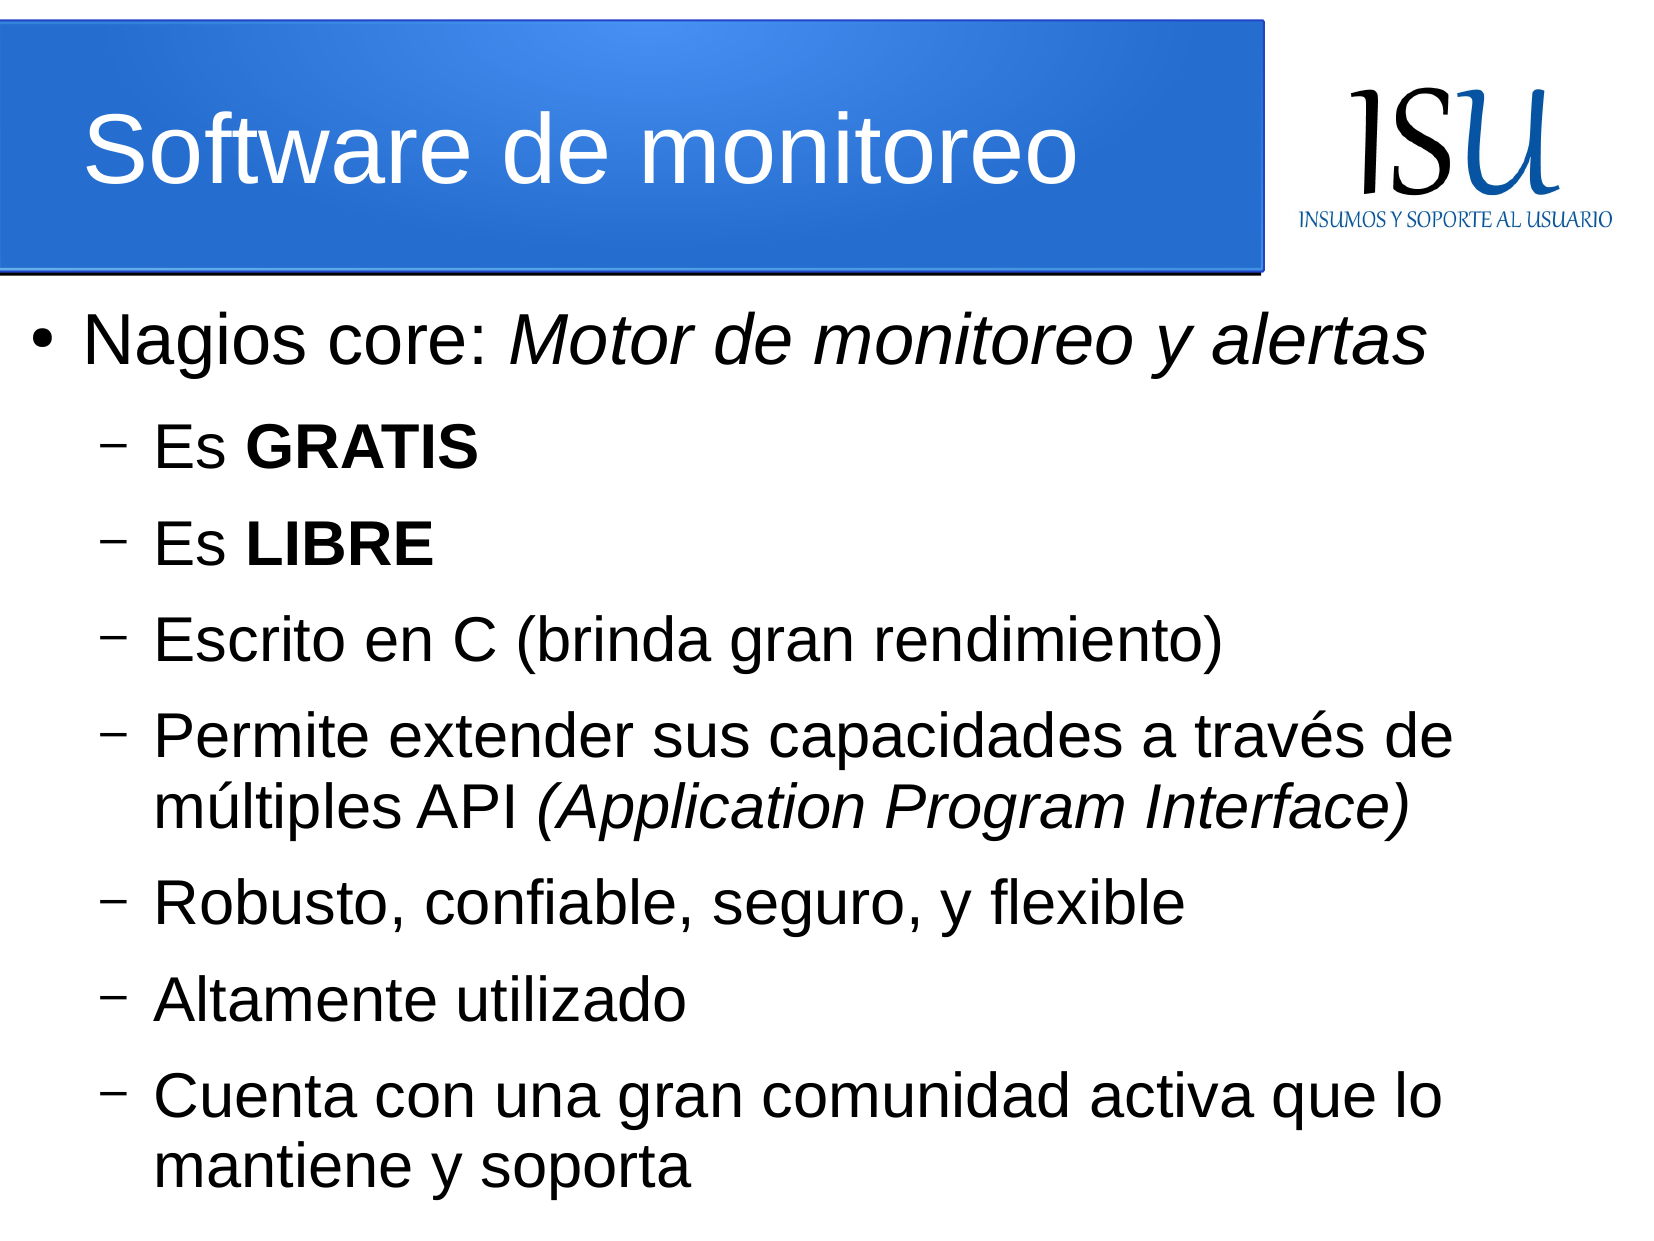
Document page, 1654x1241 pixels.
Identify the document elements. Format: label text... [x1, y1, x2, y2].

picture [1279, 56, 1636, 254]
list Nagios core: Motor de monitoreo y alertas Es GRATIS Es LIBRE Escrito en C (brinda gran rendimiento) Permite extender sus capacidades a través de múltiples API (Application Program Interface) Robusto, confiable, seguro, y flexible Altamente utilizado Cuenta con una gran comunidad activa que lo mantiene y soporta [11, 299, 1654, 1241]
title Software de monitoreo [82, 47, 1235, 252]
